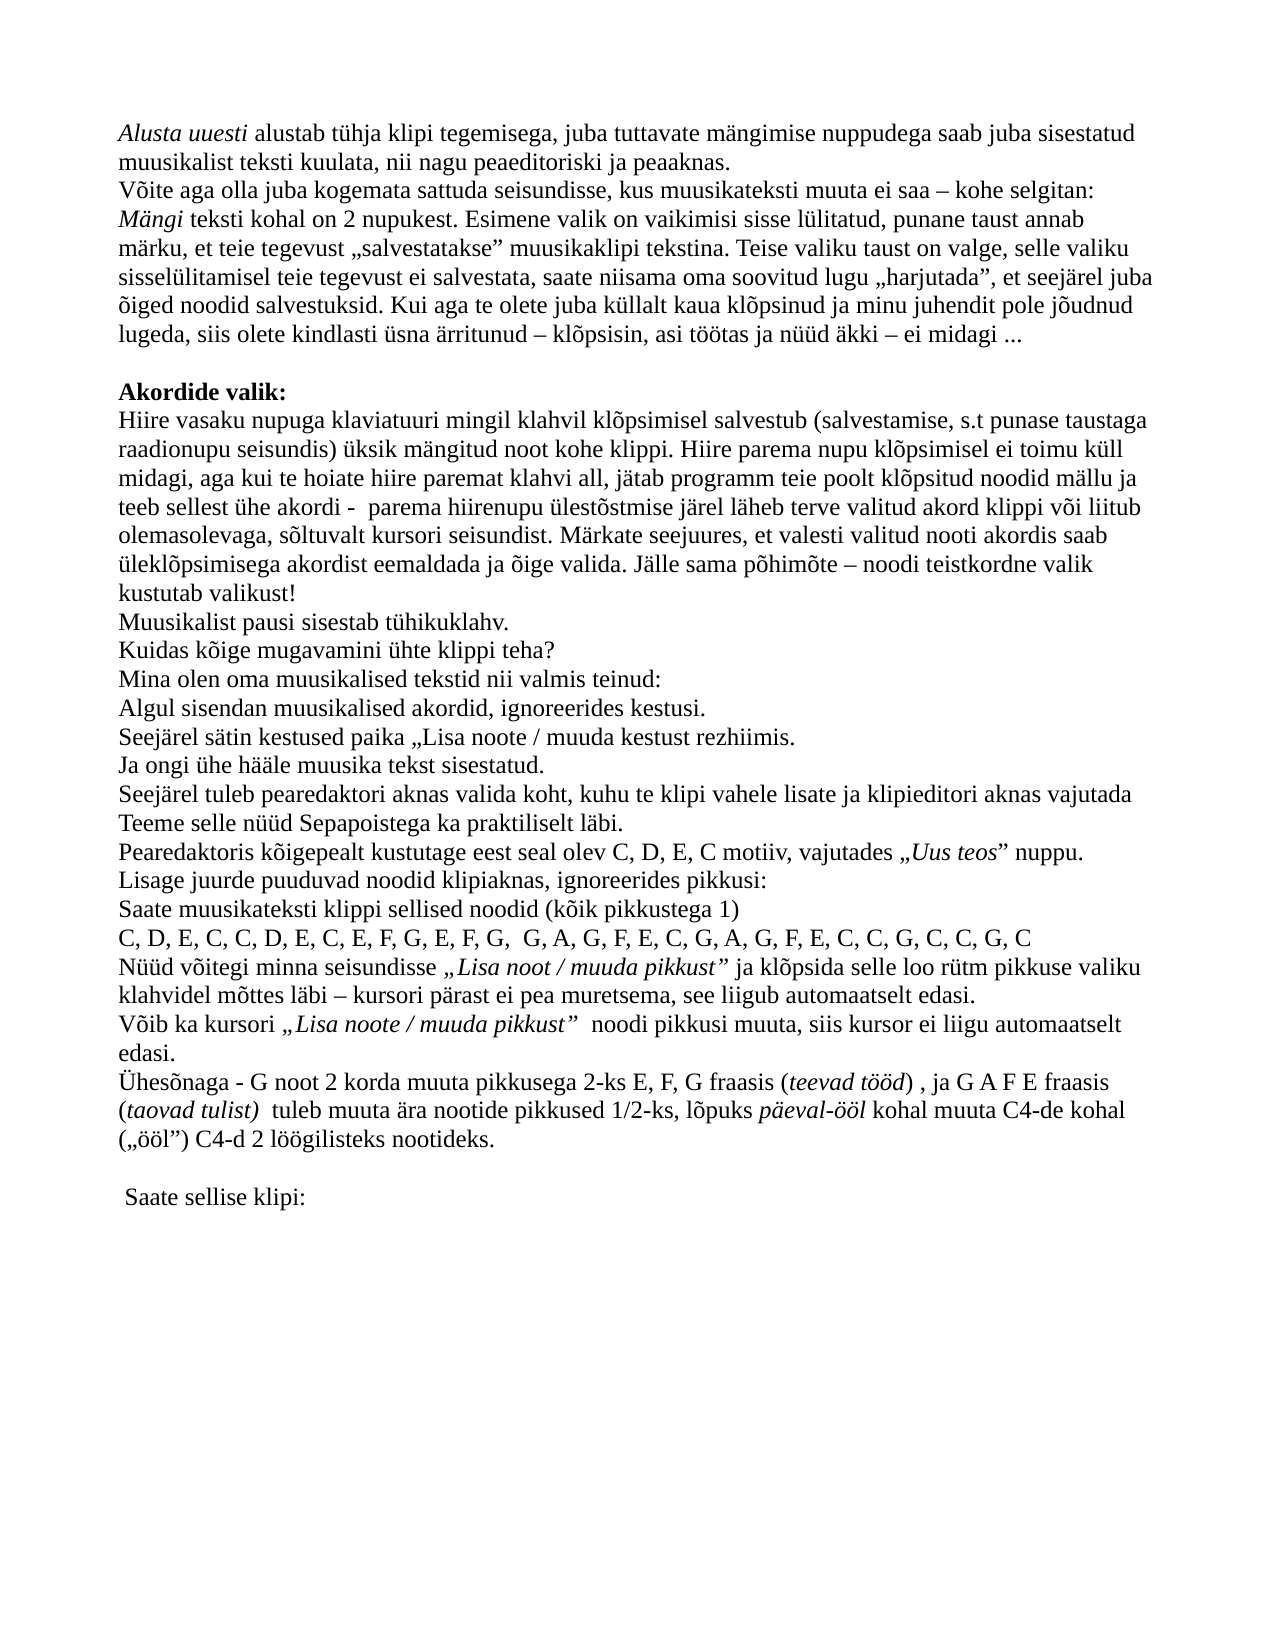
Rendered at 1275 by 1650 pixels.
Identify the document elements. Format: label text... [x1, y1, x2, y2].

text Ja ongi ühe hääle muusika tekst sisestatud. Seejärel tuleb pearedaktori aknas valida koht, kuhu te klipi vahele lisate ja klipieditori aknas vajutada [118, 751, 1157, 808]
text C, D, E, C, C, D, E, C, E, F, G, E, F, G, G, A, G, F, E, C, G, A, G, F, E, C, C, G, C, C, G, C [118, 923, 1157, 952]
text Teeme selle nüüd Sepapoistega ka praktiliselt läbi. [118, 808, 1157, 837]
text Muusikalist pausi sisestab tühikuklahv. [118, 607, 1157, 636]
text Nüüd võitegi minna seisundisse „Lisa noot / muuda pikkust” ja klõpsida selle loo rütm pikkuse valiku klahvidel mõttes läbi – kursori pärast ei pea muretsema, see liigub automaatselt edasi. [118, 952, 1157, 1009]
text Võib ka kursori „Lisa noote / muuda pikkust” noodi pikkusi muuta, siis kursor ei liigu automaatselt edasi. Ühesõnaga - G noot 2 korda muuta pikkusega 2-ks E, F, G fraasis (teevad tööd) , ja G A F E fraasis (taovad tulist) tuleb muuta ära nootide pikkused 1/2-ks, lõpuks päeval-ööl kohal muuta C4-de kohal („ööl”) C4-d 2 löögilisteks nootideks. [118, 1009, 1157, 1153]
text Hiire vasaku nupuga klaviatuuri mingil klahvil klõpsimisel salvestub (salvestamise, s.t punase taustaga raadionupu seisundis) üksik mängitud noot kohe klippi. Hiire parema nupu klõpsimisel ei toimu küll midagi, aga kui te hoiate hiire paremat klahvi all, jätab programm teie poolt klõpsitud noodid mällu ja teeb sellest ühe akordi - parema hiirenupu ülestõstmise järel läheb terve valitud akord klippi või liitub olemasolevaga, sõltuvalt kursori seisundist. Märkate seejuures, et valesti valitud nooti akordis saab üleklõpsimisega akordist eemaldada ja õige valida. Jälle sama põhimõte – noodi teistkordne valik kustutab valikust! [118, 406, 1157, 607]
text Saate sellise klipi: [118, 1182, 1157, 1211]
text Pearedaktoris kõigepealt kustutage eest seal olev C, D, E, C motiiv, vajutades „Uus teos” nuppu. [118, 837, 1157, 866]
text Lisage juurde puuduvad noodid klipiaknas, ignoreerides pikkusi: Saate muusikateksti klippi sellised noodid (kõik pikkustega 1) [118, 866, 1157, 923]
text Võite aga olla juba kogemata sattuda seisundisse, kus muusikateksti muuta ei saa – kohe selgitan: Mängi teksti kohal on 2 nupukest. Esimene valik on vaikimisi sisse lülitatud, punane taust annab märku, et teie tegevust „salvestatakse” muusikaklipi tekstina. Teise valiku taust on valge, selle valiku sisselülitamisel teie tegevust ei salvestata, saate niisama oma soovitud lugu „harjutada”, et seejärel juba õiged noodid salvestuksid. Kui aga te olete juba küllalt kaua klõpsinud ja minu juhendit pole jõudnud lugeda, siis olete kindlasti üsna ärritunud – klõpsisin, asi töötas ja nüüd äkki – ei midagi ... [118, 176, 1157, 348]
text Alusta uuesti alustab tühja klipi tegemisega, juba tuttavate mängimise nuppudega saab juba sisestatud muusikalist teksti kuulata, nii nagu peaeditoriski ja peaaknas. [118, 118, 1157, 176]
text Akordide valik: [118, 348, 1157, 406]
text Algul sisendan muusikalised akordid, ignoreerides kestusi. Seejärel sätin kestused paika „Lisa noote / muuda kestust rezhiimis. [118, 693, 1157, 751]
text Kuidas kõige mugavamini ühte klippi teha? Mina olen oma muusikalised tekstid nii valmis teinud: [118, 636, 1157, 693]
